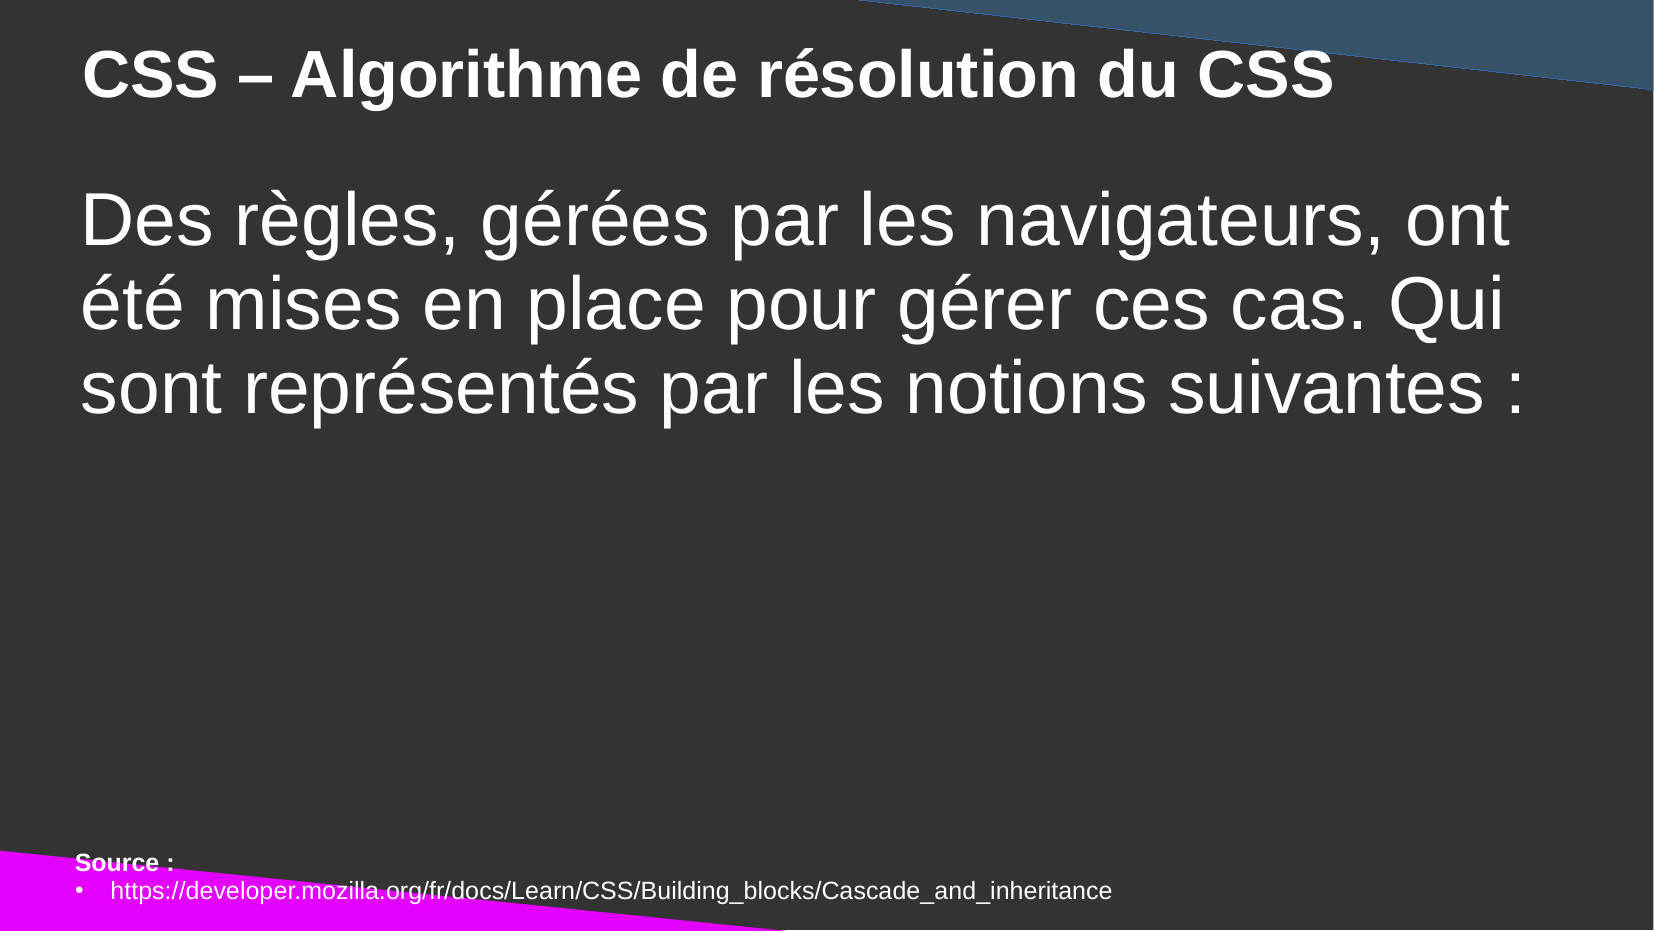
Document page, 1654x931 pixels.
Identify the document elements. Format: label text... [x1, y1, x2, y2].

text_box Source : https://developer.mozilla.org/fr/docs/Learn/CSS/Building_blocks/Cascade_and_inheritance [60, 841, 1546, 913]
list Des règles, gérées par les navigateurs, ont été mises en place pour gérer ces cas. Qui sont représentés par les notions suivantes : [80, 177, 1605, 780]
text_box [859, 0, 1654, 90]
text_box [0, 850, 788, 931]
title CSS – Algorithme de résolution du CSS [82, 37, 1571, 114]
